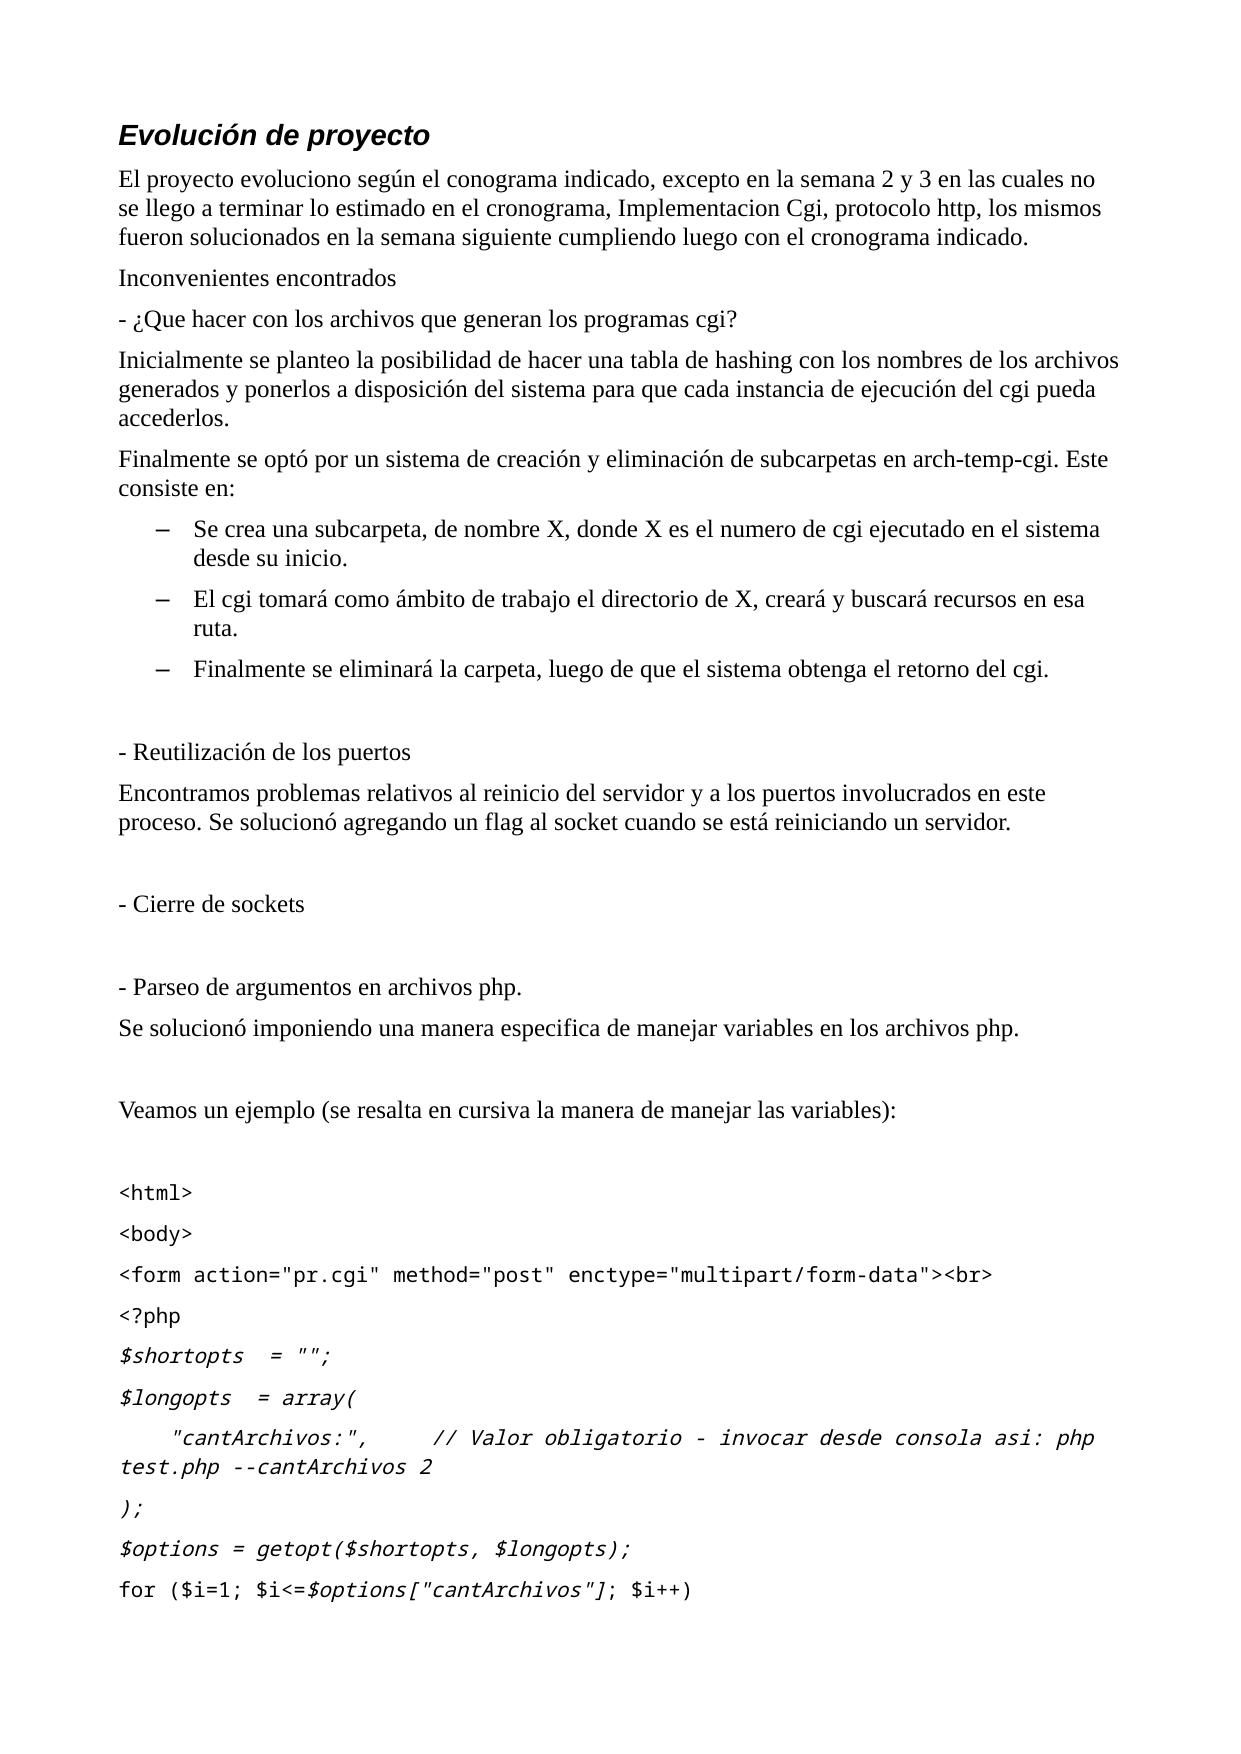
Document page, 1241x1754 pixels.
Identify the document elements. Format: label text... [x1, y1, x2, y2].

text - Cierre de sockets [118, 889, 1122, 918]
text <body> [118, 1219, 1122, 1247]
text - Parseo de argumentos en archivos php. [118, 972, 1122, 1000]
text <?php [118, 1301, 1122, 1329]
text <form action="pr.cgi" method="post" enctype="multipart/form-data"><br> [118, 1260, 1122, 1288]
text "cantArchivos:", // Valor obligatorio - invocar desde consola asi: php test.php --cantArchivos 2 [118, 1423, 1122, 1480]
text ); [118, 1493, 1122, 1521]
list El cgi tomará como ámbito de trabajo el directorio de X, creará y buscará recursos en esa ruta. [156, 584, 1122, 642]
text Inicialmente se planteo la posibilidad de hacer una tabla de hashing con los nombres de los archivos generados y ponerlos a disposición del sistema para que cada instancia de ejecución del cgi pueda accederlos. [118, 345, 1122, 432]
text for ($i=1; $i<=$options["cantArchivos"]; $i++) [118, 1575, 1122, 1603]
subtitle Evolución de proyecto [118, 118, 1122, 152]
list Finalmente se eliminará la carpeta, luego de que el sistema obtenga el retorno del cgi. [156, 654, 1122, 683]
text Veamos un ejemplo (se resalta en cursiva la manera de manejar las variables): [118, 1095, 1122, 1124]
text $shortopts = ""; [118, 1342, 1122, 1370]
text Finalmente se optó por un sistema de creación y eliminación de subcarpetas en arch-temp-cgi. Este consiste en: [118, 444, 1122, 502]
text Inconvenientes encontrados [118, 263, 1122, 292]
text - Reutilización de los puertos [118, 737, 1122, 765]
text Se solucionó imponiendo una manera especifica de manejar variables en los archivos php. [118, 1013, 1122, 1042]
text Encontramos problemas relativos al reinicio del servidor y a los puertos involucrados en este proceso. Se solucionó agregando un flag al socket cuando se está reiniciando un servidor. [118, 778, 1122, 835]
text $options = getopt($shortopts, $longopts); [118, 1534, 1122, 1562]
text - ¿Que hacer con los archivos que generan los programas cgi? [118, 304, 1122, 333]
text El proyecto evoluciono según el conograma indicado, excepto en la semana 2 y 3 en las cuales no se llego a terminar lo estimado en el cronograma, Implementacion Cgi, protocolo http, los mismos fueron solucionados en la semana siguiente cumpliendo luego con el cronograma indicado. [118, 164, 1122, 250]
list Se crea una subcarpeta, de nombre X, donde X es el numero de cgi ejecutado en el sistema desde su inicio. [156, 514, 1122, 572]
text <html> [118, 1178, 1122, 1206]
text $longopts = array( [118, 1383, 1122, 1411]
